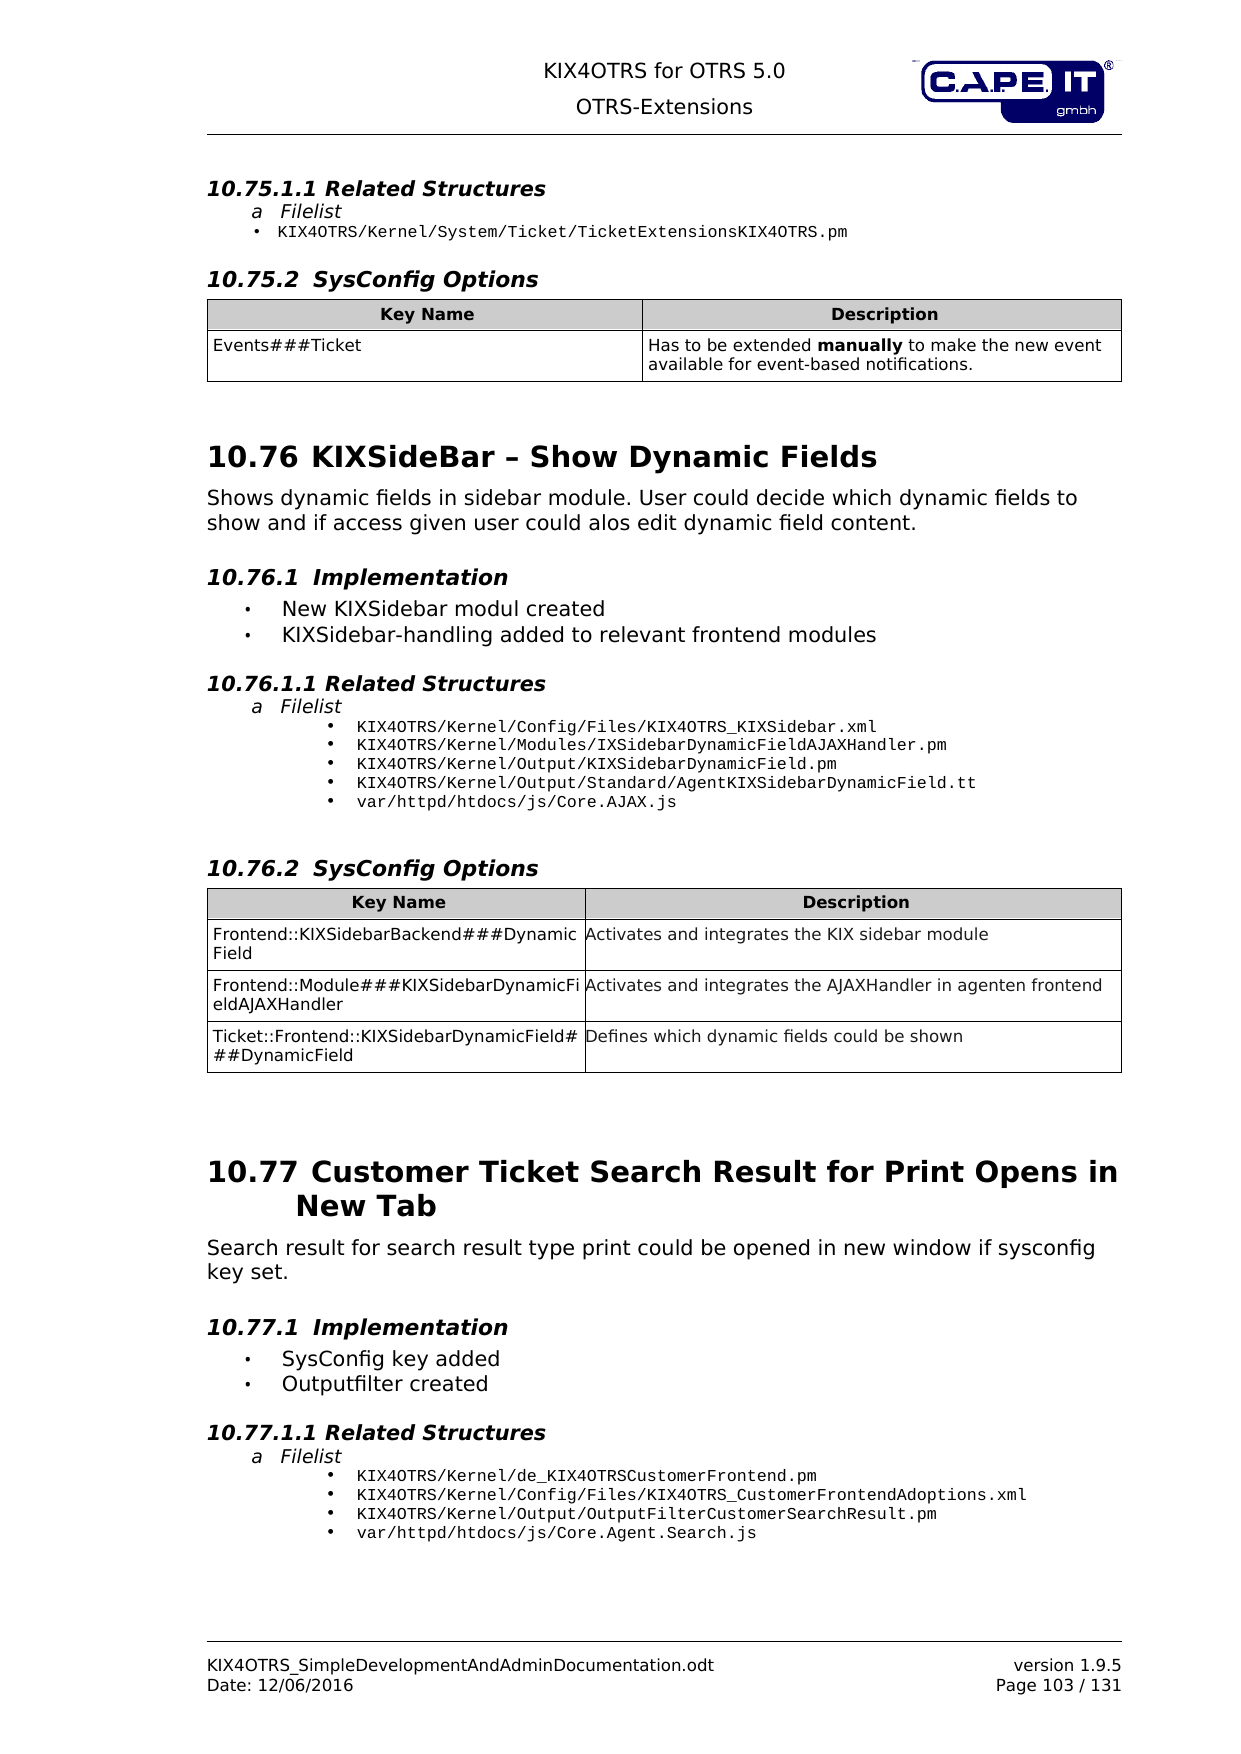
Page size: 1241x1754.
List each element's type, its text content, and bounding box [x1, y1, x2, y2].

subtitle Filelist [251, 201, 1122, 223]
subtitle SysConfig Options [207, 267, 1122, 293]
table_cell Has to be extended manually to make the new event available for event-based notifications. [643, 331, 1121, 381]
picture [921, 60, 1114, 123]
table_header Description [586, 889, 1121, 918]
subtitle KIX4OTRS/Kernel/Modules/IXSidebarDynamicFieldAJAXHandler.pm [327, 737, 1122, 756]
table_cell Activates and integrates the AJAXHandler in agenten frontend [586, 971, 1121, 1021]
table_cell Frontend::Module###KIXSidebarDynamicFieldAJAXHandler [208, 971, 585, 1021]
subtitle Implementation [207, 1315, 1122, 1340]
table_cell Activates and integrates the KIX sidebar module [586, 920, 1121, 970]
subtitle KIX4OTRS/Kernel/System/Ticket/TicketExtensionsKIX4OTRS.pm [254, 223, 1122, 242]
text Shows dynamic fields in sidebar module. User could decide which dynamic fields to show and if access given user could alos edit dynamic field content. [207, 486, 1122, 535]
subtitle Customer Ticket Search Result for Print Opens in New Tab [207, 1156, 1122, 1223]
subtitle Related Structures [207, 672, 1122, 696]
subtitle KIX4OTRS/Kernel/Output/OutputFilterCustomerSearchResult.pm [327, 1506, 1122, 1524]
table_cell Frontend::KIXSidebarBackend###DynamicField [208, 920, 585, 970]
subtitle KIX4OTRS/Kernel/Config/Files/KIX4OTRS_KIXSidebar.xml [327, 718, 1122, 737]
subtitle Related Structures [207, 1421, 1122, 1446]
list SysConfig key added [244, 1346, 1122, 1372]
subtitle Related Structures [207, 177, 1122, 201]
text Search result for search result type print could be opened in new window if sysconfig key set. [207, 1236, 1122, 1284]
table_cell Events###Ticket [208, 331, 642, 381]
list Outputfilter created [244, 1372, 1122, 1397]
table_cell Defines which dynamic fields could be shown [586, 1022, 1121, 1072]
subtitle Implementation [207, 565, 1122, 591]
list New KIXSidebar modul created [244, 596, 1122, 622]
list KIXSidebar-handling added to relevant frontend modules [244, 622, 1122, 647]
subtitle KIX4OTRS/Kernel/Config/Files/KIX4OTRS_CustomerFrontendAdoptions.xml [327, 1487, 1122, 1506]
table_cell Ticket::Frontend::KIXSidebarDynamicField###DynamicField [208, 1022, 585, 1072]
subtitle var/httpd/htdocs/js/Core.Agent.Search.js [327, 1524, 1122, 1543]
table_header Key Name [208, 300, 642, 329]
subtitle KIXSideBar – Show Dynamic Fields [207, 440, 1122, 474]
subtitle KIX4OTRS/Kernel/Output/KIXSidebarDynamicField.pm [327, 756, 1122, 775]
subtitle var/httpd/htdocs/js/Core.AJAX.js [327, 793, 1122, 812]
subtitle KIX4OTRS/Kernel/Output/Standard/AgentKIXSidebarDynamicField.tt [327, 775, 1122, 793]
table_header Key Name [208, 889, 585, 918]
subtitle Filelist [251, 1446, 1122, 1468]
subtitle SysConfig Options [207, 856, 1122, 882]
subtitle Filelist [251, 696, 1122, 718]
subtitle KIX4OTRS/Kernel/de_KIX4OTRSCustomerFrontend.pm [327, 1468, 1122, 1487]
table_header Description [643, 300, 1121, 329]
